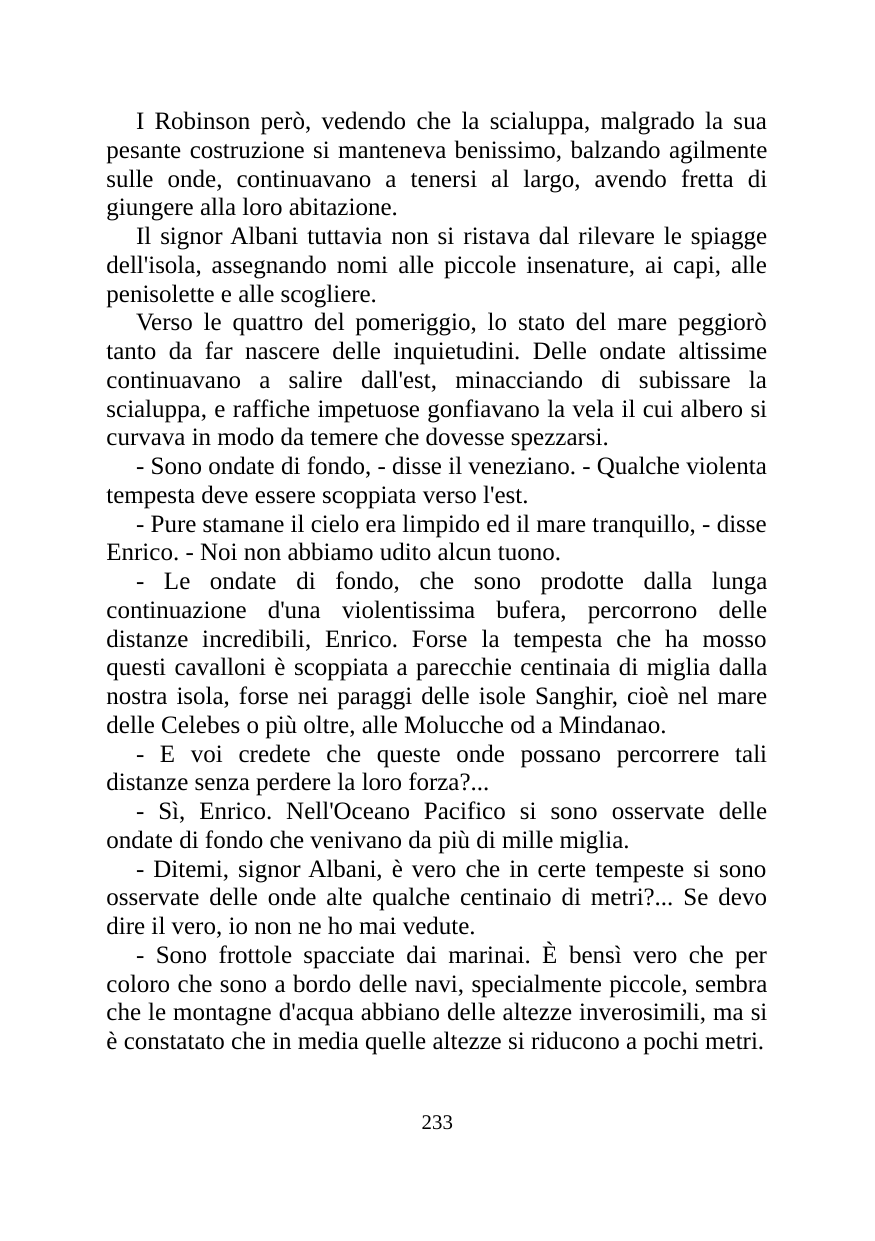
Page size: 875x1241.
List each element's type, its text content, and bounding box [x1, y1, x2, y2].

text - Sono frottole spacciate dai marinai. È bensì vero che per coloro che sono a bordo delle navi, specialmente piccole, sembra che le montagne d'acqua abbiano delle altezze inverosimili, ma si è constatato che in media quelle altezze si riducono a pochi metri. [106, 940, 768, 1055]
text - Sono ondate di fondo, - disse il veneziano. - Qualche violenta tempesta deve essere scoppiata verso l'est. [106, 451, 768, 509]
text - Ditemi, signor Albani, è vero che in certe tempeste si sono osservate delle onde alte qualche centinaio di metri?... Se devo dire il vero, io non ne ho mai vedute. [106, 854, 768, 940]
text - Le ondate di fondo, che sono prodotte dalla lunga continuazione d'una violentissima bufera, percorrono delle distanze incredibili, Enrico. Forse la tempesta che ha mosso questi cavalloni è scoppiata a parecchie centinaia di miglia dalla nostra isola, forse nei paraggi delle isole Sanghir, cioè nel mare delle Celebes o più oltre, alle Molucche od a Mindanao. [106, 566, 768, 739]
text - Sì, Enrico. Nell'Oceano Pacifico si sono osservate delle ondate di fondo che venivano da più di mille miglia. [106, 796, 768, 854]
text - E voi credete che queste onde possano percorrere tali distanze senza perdere la loro forza?... [106, 739, 768, 796]
text - Pure stamane il cielo era limpido ed il mare tranquillo, - disse Enrico. - Noi non abbiamo udito alcun tuono. [106, 509, 768, 566]
text Verso le quattro del pomeriggio, lo stato del mare peggiorò tanto da far nascere delle inquietudini. Delle ondate altissime continuavano a salire dall'est, minacciando di subissare la scialuppa, e raffiche impetuose gonfiavano la vela il cui albero si curvava in modo da temere che dovesse spezzarsi. [106, 307, 768, 451]
text Il signor Albani tuttavia non si ristava dal rilevare le spiagge dell'isola, assegnando nomi alle piccole insenature, ai capi, alle penisolette e alle scogliere. [106, 221, 768, 307]
text I Robinson però, vedendo che la scialuppa, malgrado la sua pesante costruzione si manteneva benissimo, balzando agilmente sulle onde, continuavano a tenersi al largo, avendo fretta di giungere alla loro abitazione. [106, 106, 768, 221]
